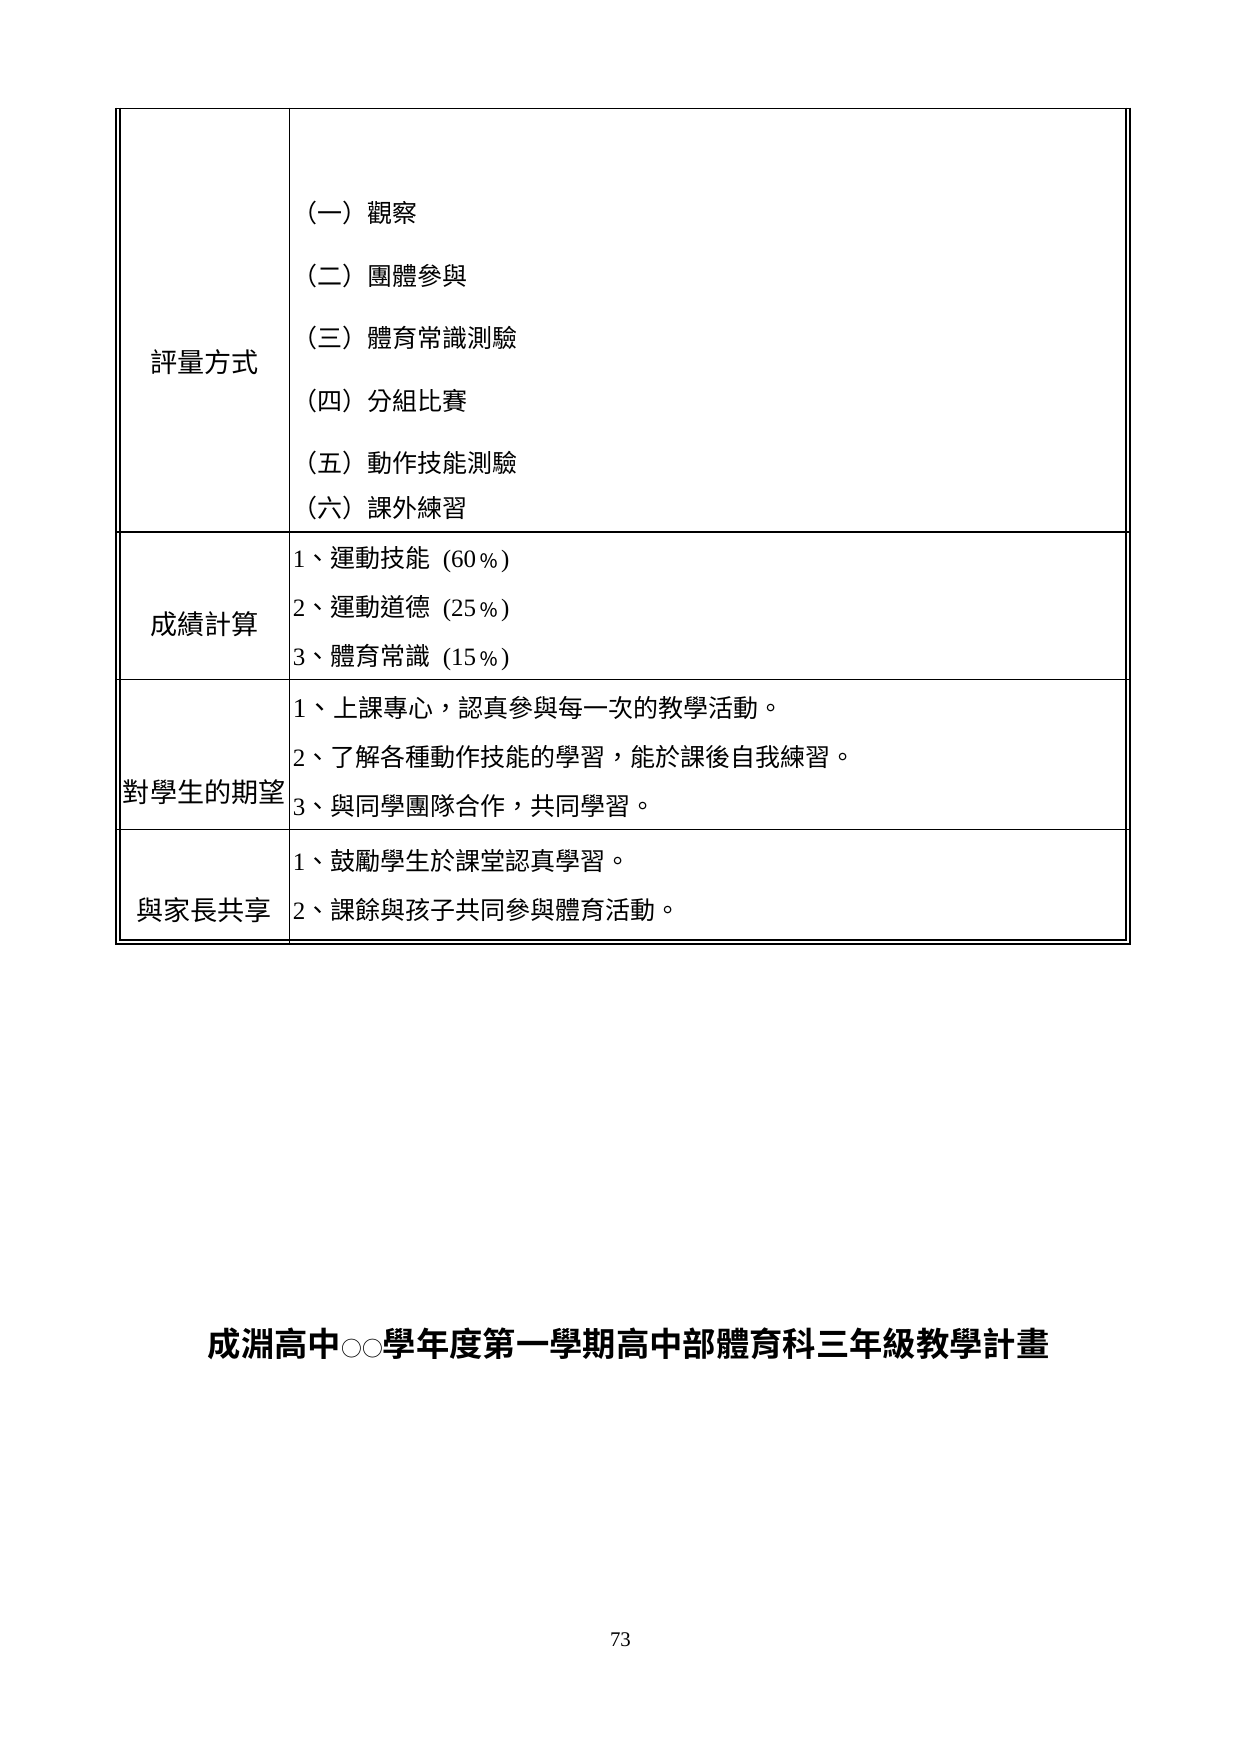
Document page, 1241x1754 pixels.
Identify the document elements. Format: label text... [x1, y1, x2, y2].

table_cell 1、運動技能 (60﹪) 2、運動道德 (25﹪) 3、體育常識 (15﹪) [290, 533, 1125, 679]
table_cell 成績計算 [121, 533, 289, 679]
text 成淵高中○○學年度第一學期高中部體育科三年級教學計畫 [118, 1318, 1122, 1366]
table_cell 1、上課專心，認真參與每一次的教學活動。 2、了解各種動作技能的學習，能於課後自我練習。 3、與同學團隊合作，共同學習。 [290, 680, 1125, 829]
table_cell （一）觀察 （二）團體參與 （三）體育常識測驗 （四）分組比賽 （五）動作技能測驗 （六）課外練習 [290, 109, 1125, 531]
table_cell 對學生的期望 [121, 680, 289, 829]
table_cell 評量方式 [121, 109, 289, 531]
table_cell 與家長共享 [121, 830, 289, 939]
table_cell 1、鼓勵學生於課堂認真學習。 2、課餘與孩子共同參與體育活動。 [290, 830, 1125, 939]
